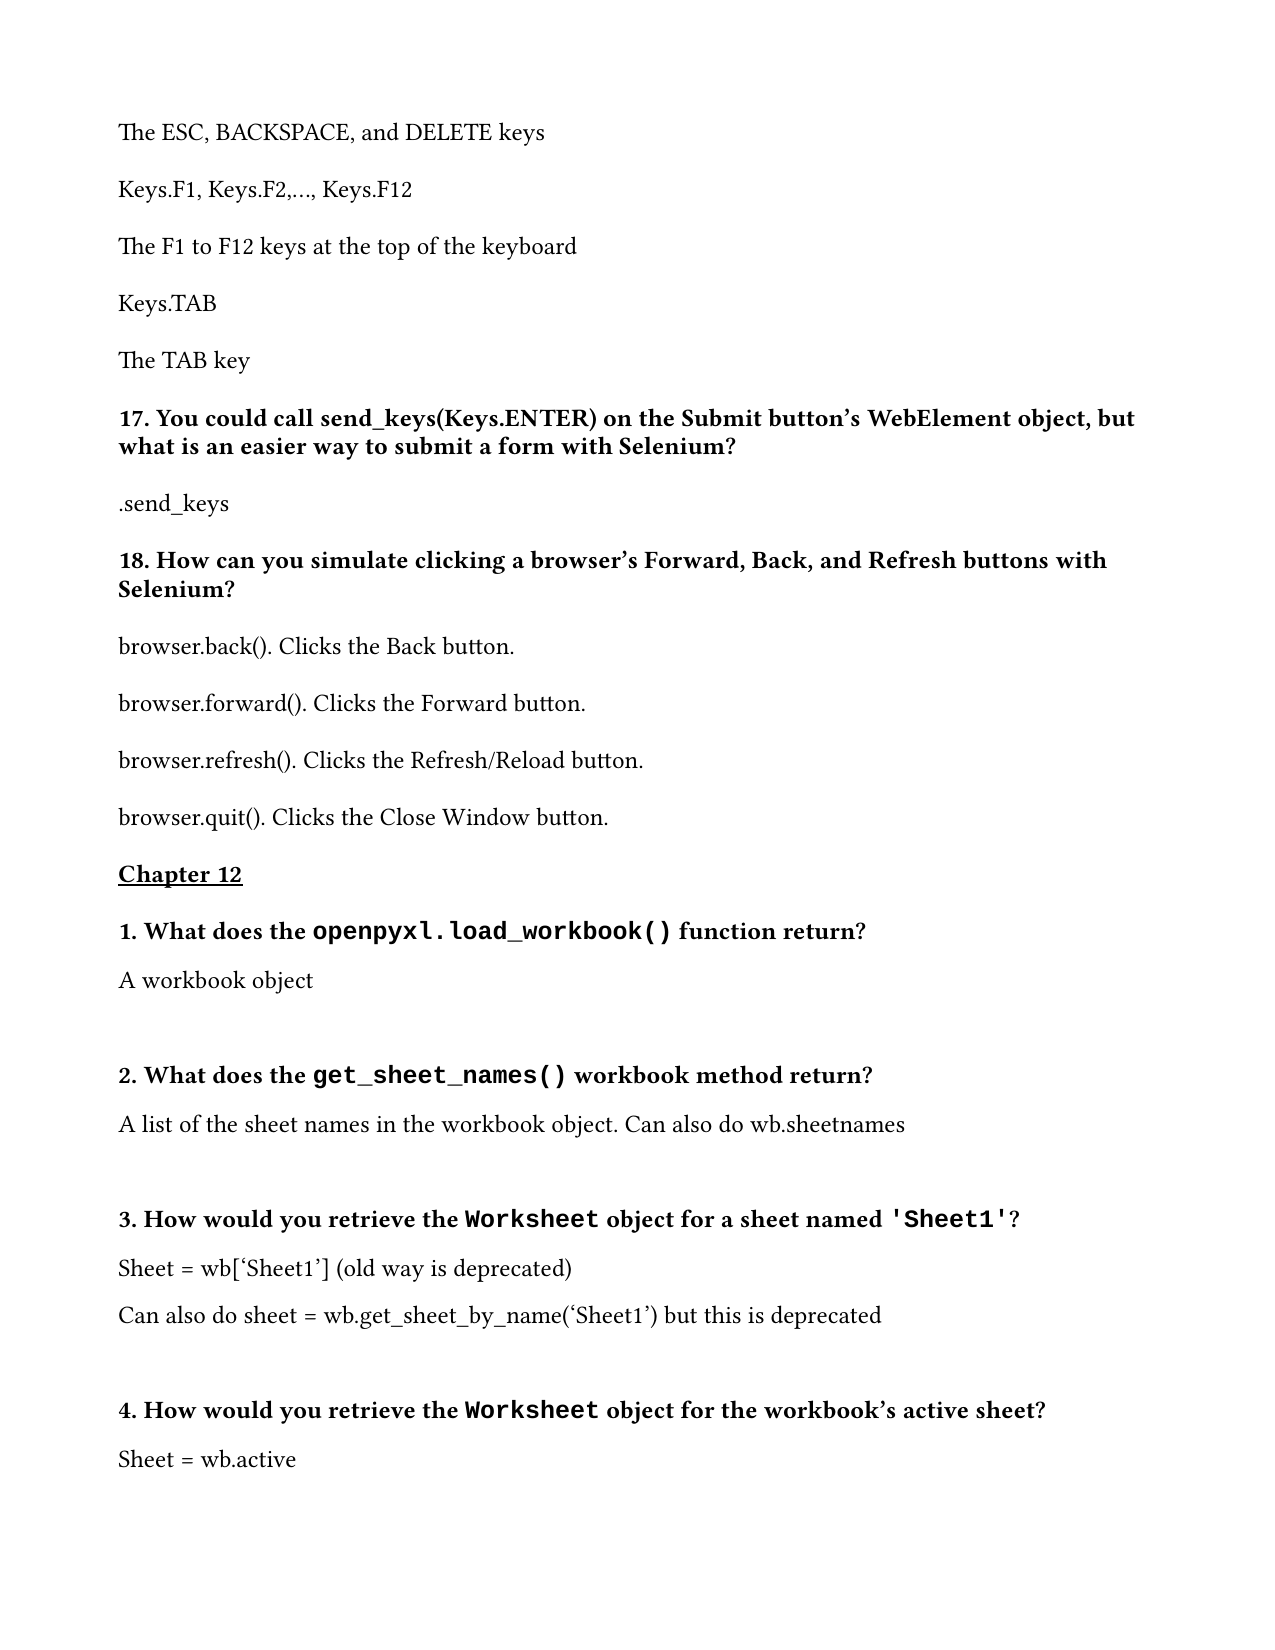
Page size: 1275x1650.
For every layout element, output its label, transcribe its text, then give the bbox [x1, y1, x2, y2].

text 2. What does the get_sheet_names() workbook method return? [118, 1061, 1157, 1091]
text browser.refresh(). Clicks the Refresh/Reload button. [118, 746, 1157, 774]
text Keys.TAB [118, 289, 1157, 318]
text The TAB key [118, 346, 1157, 375]
text .send_keys [118, 489, 1157, 518]
text Keys.F1, Keys.F2,..., Keys.F12 [118, 175, 1157, 204]
text The F1 to F12 keys at the top of the keyboard [118, 232, 1157, 261]
text 17. You could call send_keys(Keys.ENTER) on the Submit button’s WebElement object, but what is an easier way to submit a form with Selenium? [118, 403, 1157, 461]
text 4. How would you retrieve the Worksheet object for the workbook’s active sheet? [118, 1396, 1157, 1426]
text A workbook object [118, 966, 1157, 995]
text 3. How would you retrieve the Worksheet object for a sheet named 'Sheet1'? [118, 1205, 1157, 1235]
text Sheet = wb[‘Sheet1’] (old way is deprecated) [118, 1254, 1157, 1282]
text The ESC, BACKSPACE, and DELETE keys [118, 118, 1157, 147]
text Can also do sheet = wb.get_sheet_by_name(‘Sheet1’) but this is deprecated [118, 1301, 1157, 1330]
text browser.back(). Clicks the Back button. [118, 632, 1157, 660]
text Chapter 12 [118, 860, 1157, 889]
text browser.forward(). Clicks the Forward button. [118, 689, 1157, 717]
text browser.quit(). Clicks the Close Window button. [118, 803, 1157, 832]
text A list of the sheet names in the workbook object. Can also do wb.sheetnames [118, 1110, 1157, 1138]
text 18. How can you simulate clicking a browser’s Forward, Back, and Refresh buttons with Selenium? [118, 546, 1157, 603]
text 1. What does the openpyxl.load_workbook() function return? [118, 917, 1157, 947]
text Sheet = wb.active [118, 1445, 1157, 1473]
